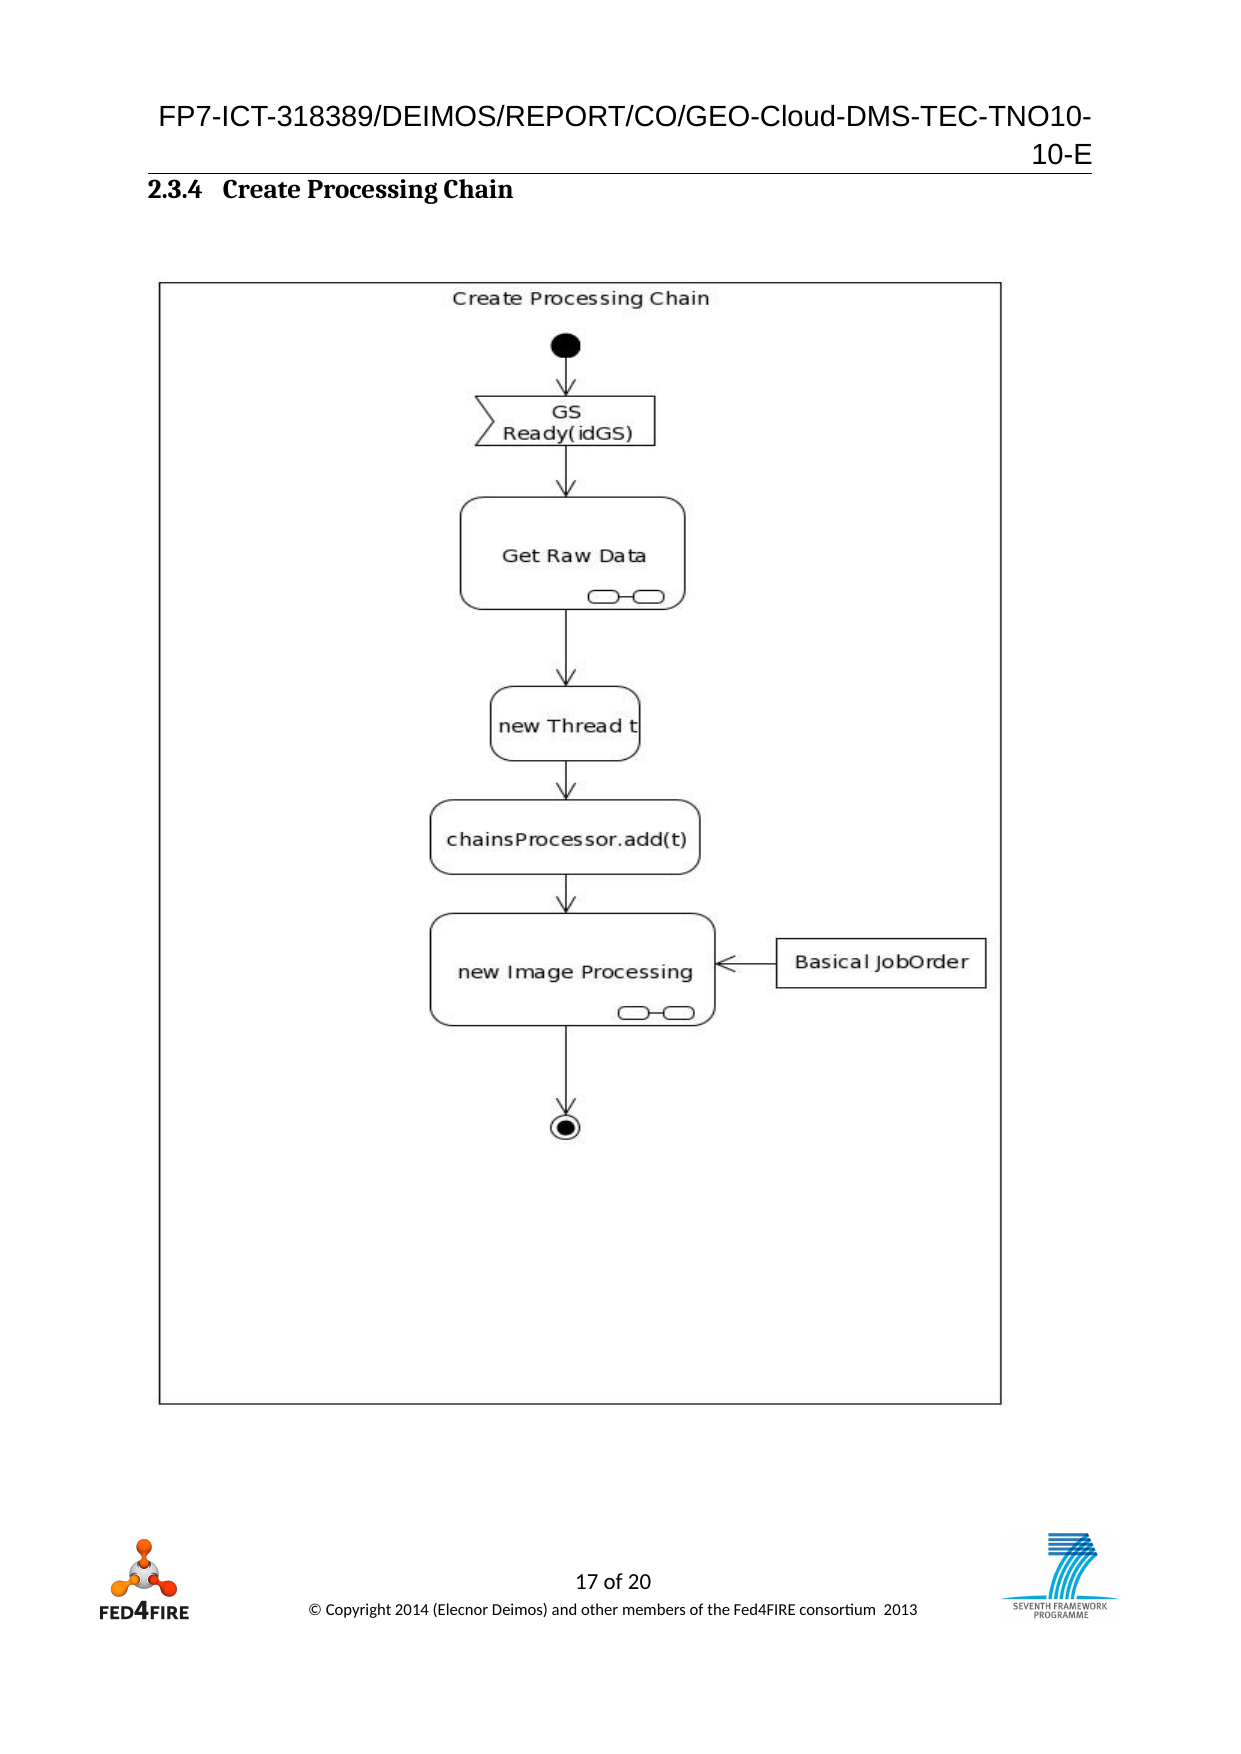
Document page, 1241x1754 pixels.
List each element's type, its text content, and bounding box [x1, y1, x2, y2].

picture [100, 1539, 190, 1620]
picture [129, 257, 1032, 1430]
subtitle Create Processing Chain [148, 174, 1092, 205]
picture [1000, 1533, 1120, 1620]
